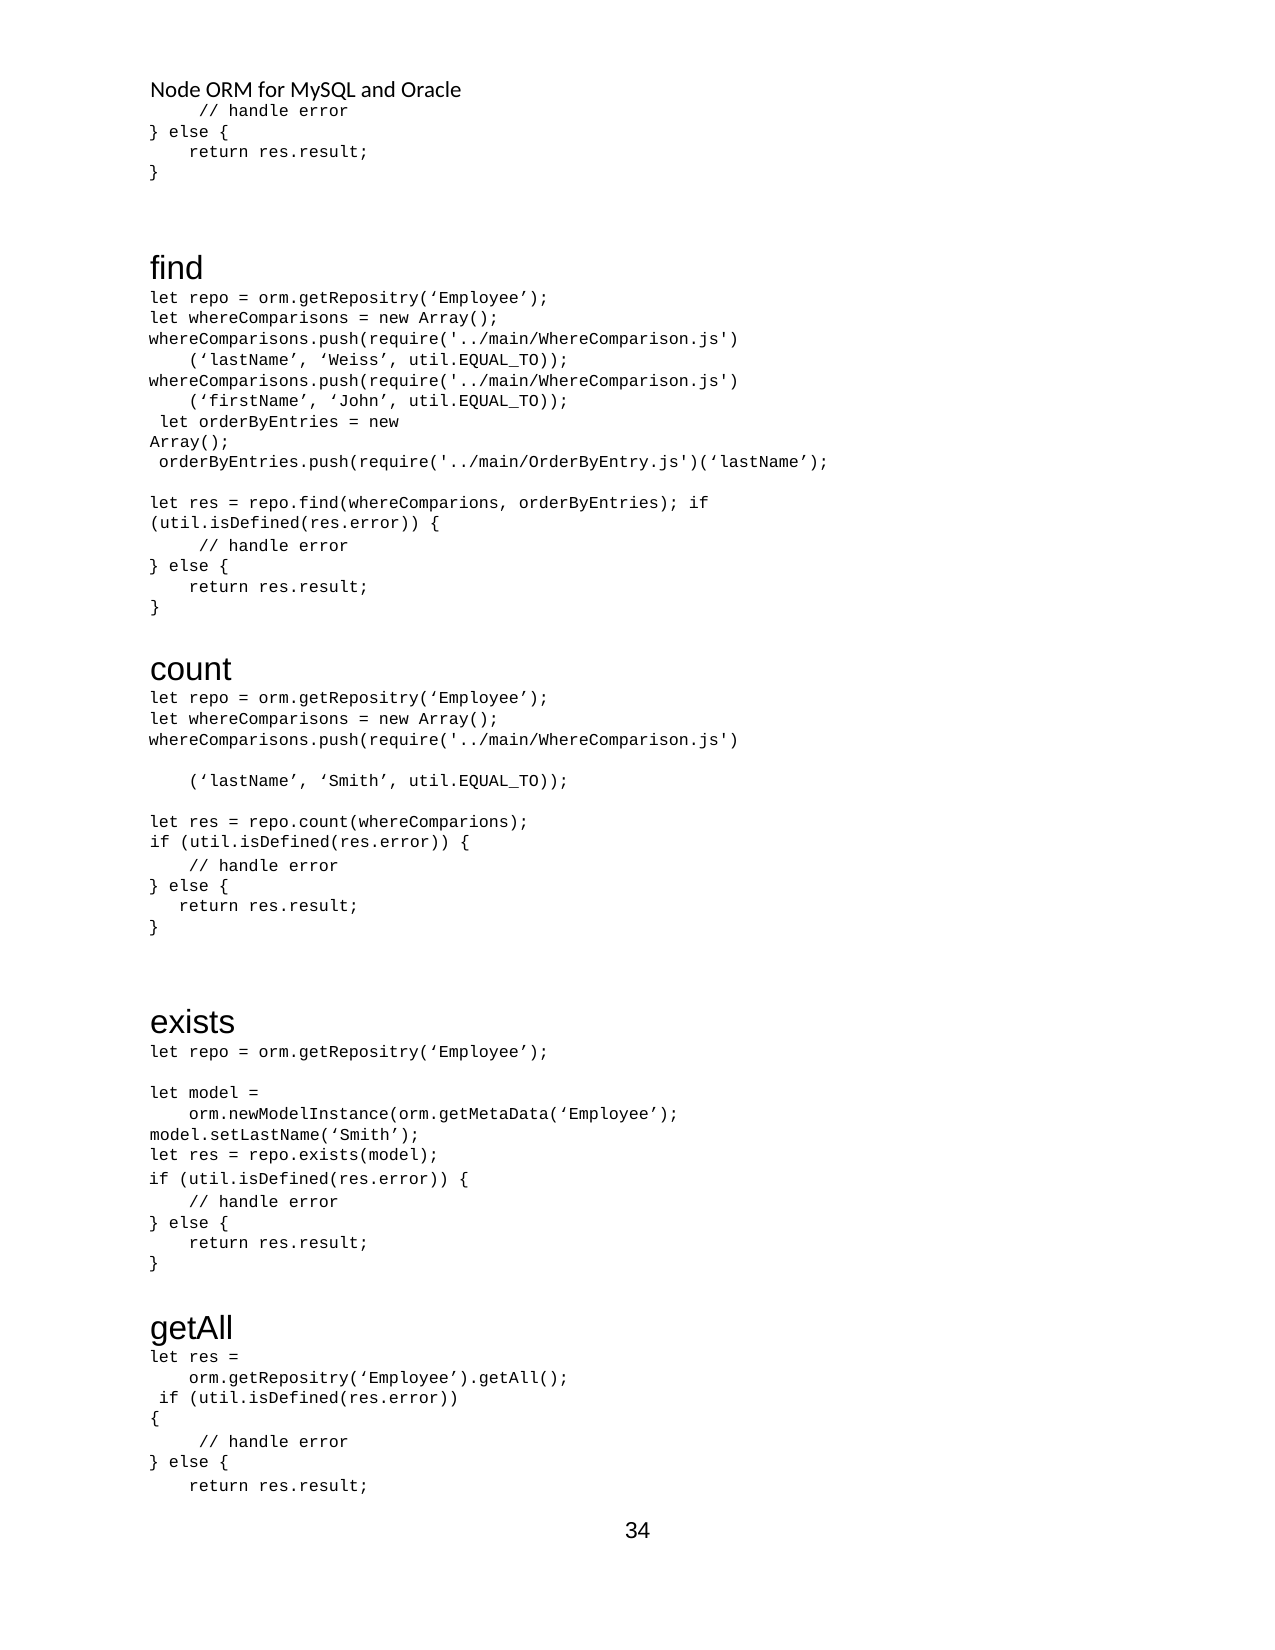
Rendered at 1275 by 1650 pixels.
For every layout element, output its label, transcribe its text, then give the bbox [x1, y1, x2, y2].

text (‘firstName’, ‘John’, util.EQUAL_TO)); [148, 393, 1100, 412]
text let whereComparisons = new Array(); [148, 710, 580, 729]
text // handle error [148, 1194, 1143, 1213]
text } else { [148, 558, 405, 577]
text } else { [148, 1214, 405, 1233]
text (‘lastName’, ‘Weiss’, util.EQUAL_TO)); [148, 351, 1100, 370]
text } else { [148, 1453, 405, 1472]
text return res.result; [148, 1478, 405, 1497]
text return res.result; [148, 144, 405, 162]
text let res = repo.count(whereComparions); if (util.isDefined(res.error)) { [148, 814, 530, 852]
text // handle error [148, 857, 1143, 876]
subtitle getAll [150, 1308, 1143, 1346]
text let res = [148, 1348, 580, 1367]
text } [148, 1255, 970, 1274]
text // handle error [148, 538, 1143, 557]
subtitle count [150, 649, 231, 687]
subtitle exists [150, 1002, 1143, 1041]
text let repo = orm.getRepositry(‘Employee’); [148, 690, 580, 708]
text // handle error [148, 1433, 1143, 1452]
text let repo = orm.getRepositry(‘Employee’); [148, 1043, 580, 1062]
text let whereComparisons = new Array(); [148, 310, 580, 329]
text return res.result; [148, 1234, 405, 1253]
text orm.newModelInstance(orm.getMetaData(‘Employee’); model.setLastName(‘Smith’); [148, 1106, 750, 1145]
text orderByEntries.push(require('../main/OrderByEntry.js')(‘lastName’); [148, 453, 844, 472]
text whereComparisons.push(require('../main/WhereComparison.js') [148, 372, 1100, 391]
text } else { [148, 123, 405, 142]
text return res.result; [148, 898, 405, 917]
text } else { [148, 877, 405, 896]
text let res = repo.find(whereComparions, orderByEntries); if (util.isDefined(res.error)) { [148, 494, 710, 533]
text } [150, 599, 231, 617]
text whereComparisons.push(require('../main/WhereComparison.js') [148, 731, 1100, 750]
text if (util.isDefined(res.error)) { [148, 1390, 470, 1428]
subtitle find [150, 248, 1143, 287]
text } [148, 918, 970, 937]
text whereComparisons.push(require('../main/WhereComparison.js') [148, 331, 1100, 349]
text if (util.isDefined(res.error)) { [148, 1170, 470, 1189]
text let repo = orm.getRepositry(‘Employee’); [148, 289, 580, 308]
text let orderByEntries = new Array(); [148, 414, 480, 452]
text } [148, 164, 970, 183]
text (‘lastName’, ‘Smith’, util.EQUAL_TO)); [148, 773, 1100, 791]
text return res.result; [148, 578, 405, 597]
text orm.getRepositry(‘Employee’).getAll(); [148, 1369, 580, 1388]
text // handle error [148, 103, 1143, 122]
text let res = repo.exists(model); [148, 1147, 470, 1166]
text let model = [148, 1085, 750, 1104]
